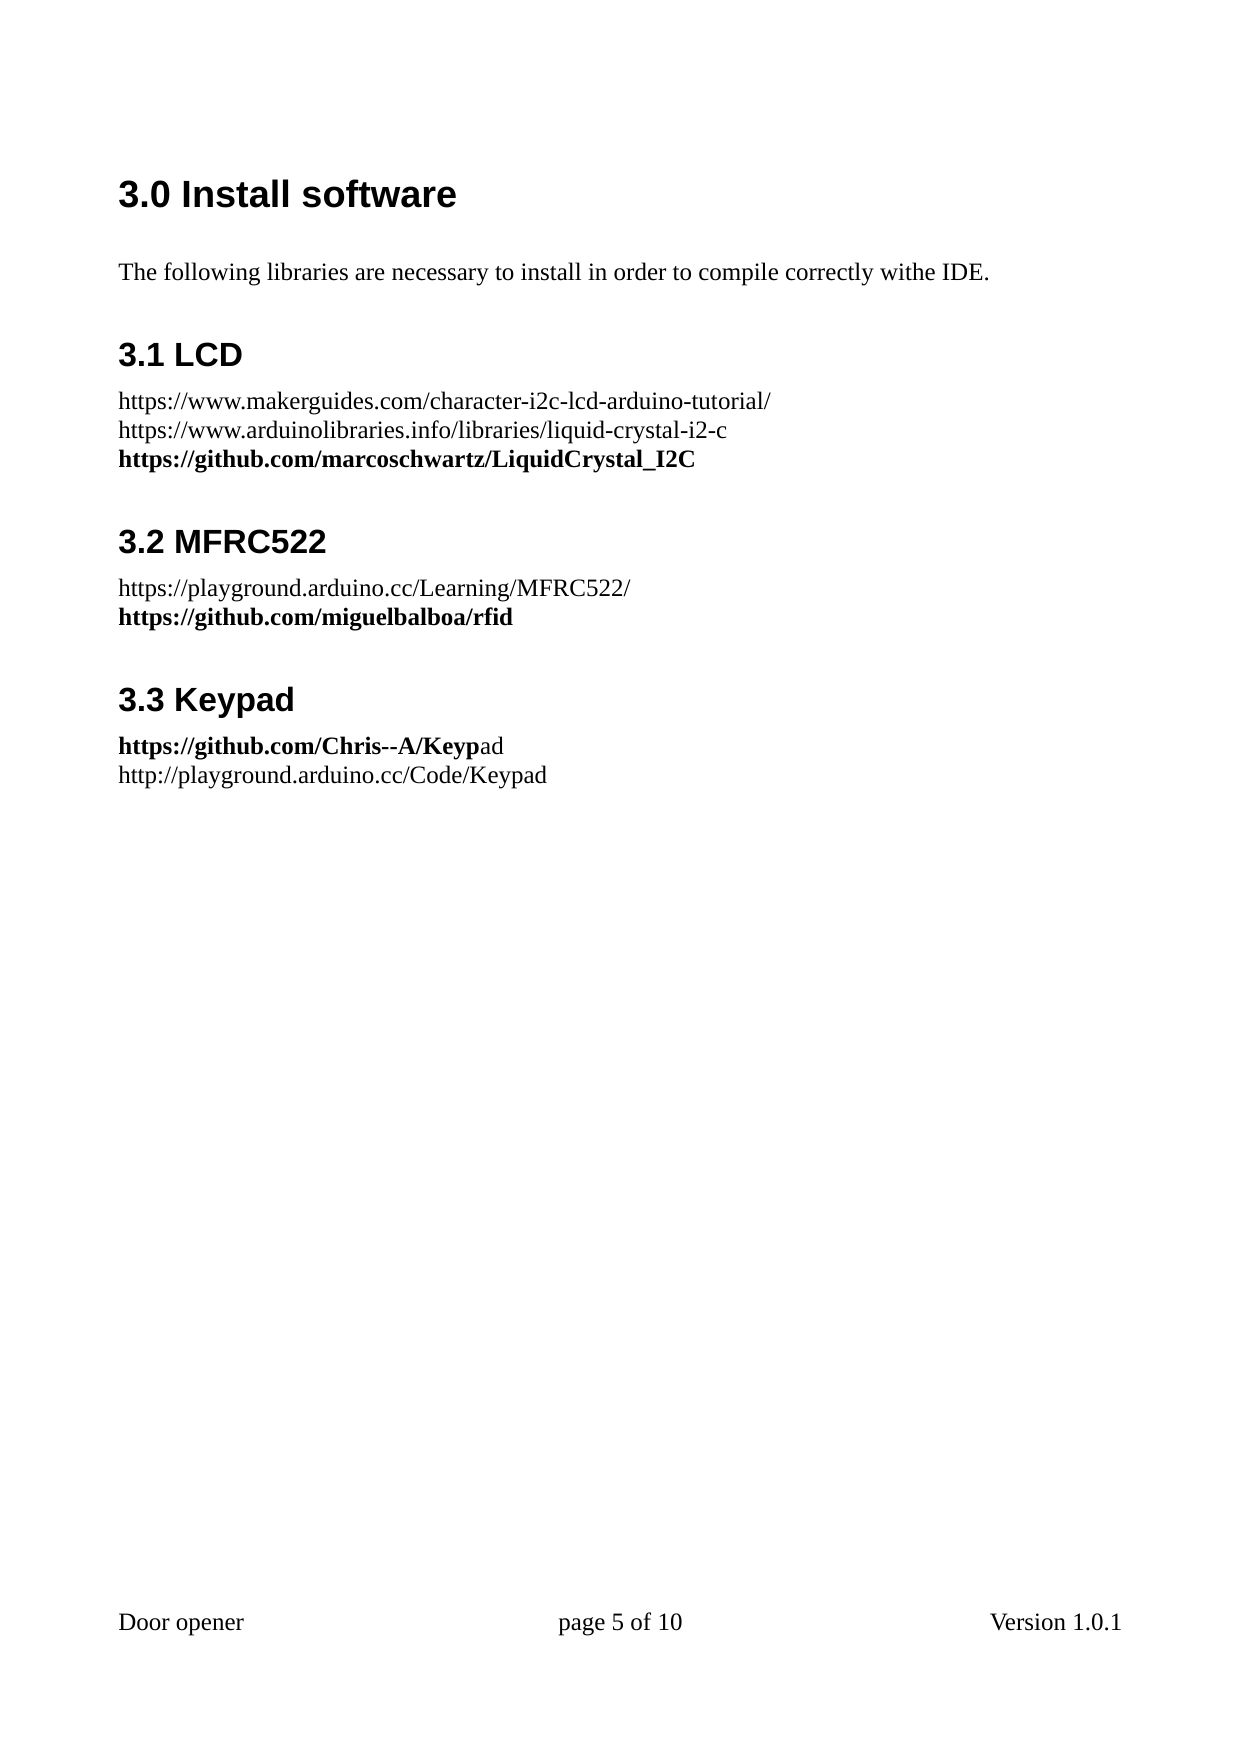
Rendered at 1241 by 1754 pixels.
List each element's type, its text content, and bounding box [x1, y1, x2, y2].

text The following libraries are necessary to install in order to compile correctly withe IDE. [118, 257, 1122, 286]
text http://playground.arduino.cc/Code/Keypad [118, 760, 1122, 789]
subtitle 3.0 Install software [118, 172, 1122, 216]
text https://www.makerguides.com/character-i2c-lcd-arduino-tutorial/ [118, 386, 1122, 415]
text https://www.arduinolibraries.info/libraries/liquid-crystal-i2-c [118, 415, 1122, 444]
subtitle 3.3 Keypad [118, 680, 1122, 719]
text https://github.com/Chris--A/Keypad [118, 731, 1122, 760]
subtitle 3.2 MFRC522 [118, 522, 1122, 561]
text https://github.com/miguelbalboa/rfid [118, 602, 1122, 631]
text https://github.com/marcoschwartz/LiquidCrystal_I2C [118, 444, 1122, 472]
text https://playground.arduino.cc/Learning/MFRC522/ [118, 573, 1122, 602]
subtitle 3.1 LCD [118, 335, 1122, 374]
